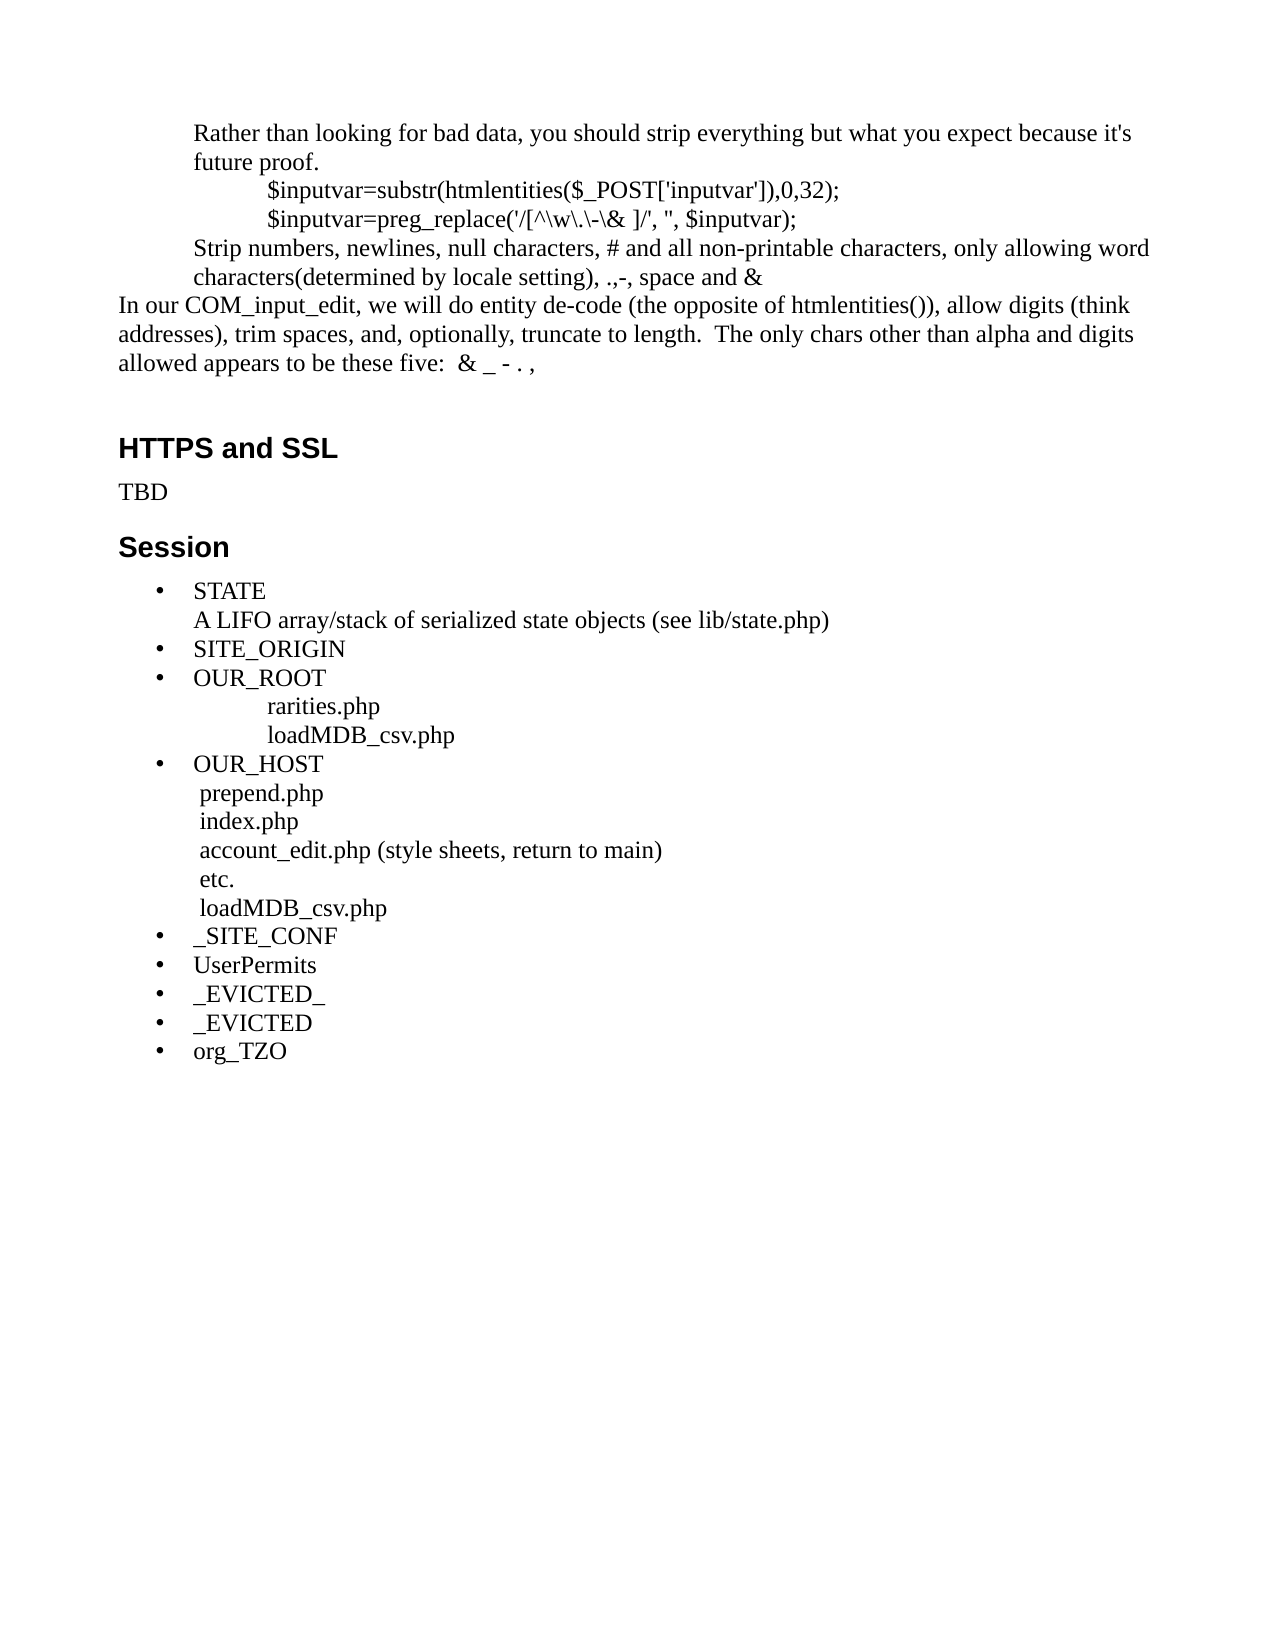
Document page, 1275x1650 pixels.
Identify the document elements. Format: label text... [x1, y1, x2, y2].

subtitle HTTPS and SSL [118, 431, 1157, 464]
text In our COM_input_edit, we will do entity de-code (the opposite of htmlentities()), allow digits (think addresses), trim spaces, and, optionally, truncate to length. The only chars other than alpha and digits allowed appears to be these five: & _ - . , [118, 291, 1157, 377]
list _EVICTED_ [156, 979, 1157, 1008]
text Rather than looking for bad data, you should strip everything but what you expect because it's future proof. [193, 118, 1157, 176]
subtitle Session [118, 530, 1157, 564]
list _EVICTED [156, 1008, 1157, 1036]
list SITE_ORIGIN [156, 634, 1157, 663]
list org_TZO [156, 1036, 1157, 1065]
text Strip numbers, newlines, null characters, # and all non-printable characters, only allowing word characters(determined by locale setting), .,-, space and & [193, 233, 1157, 291]
list _SITE_CONF [156, 921, 1157, 950]
list STATE A LIFO array/stack of serialized state objects (see lib/state.php) [156, 576, 1157, 634]
list OUR_ROOT rarities.php loadMDB_csv.php [156, 663, 1157, 749]
list UserPermits [156, 950, 1157, 979]
text $inputvar=substr(htmlentities($_POST['inputvar']),0,32); [193, 176, 1157, 204]
text $inputvar=preg_replace('/[^\w\.\-\& ]/', '', $inputvar); [193, 204, 1157, 233]
text TBD [118, 477, 1157, 505]
list OUR_HOST prepend.php index.php account_edit.php (style sheets, return to main) etc. loadMDB_csv.php [156, 749, 1157, 921]
